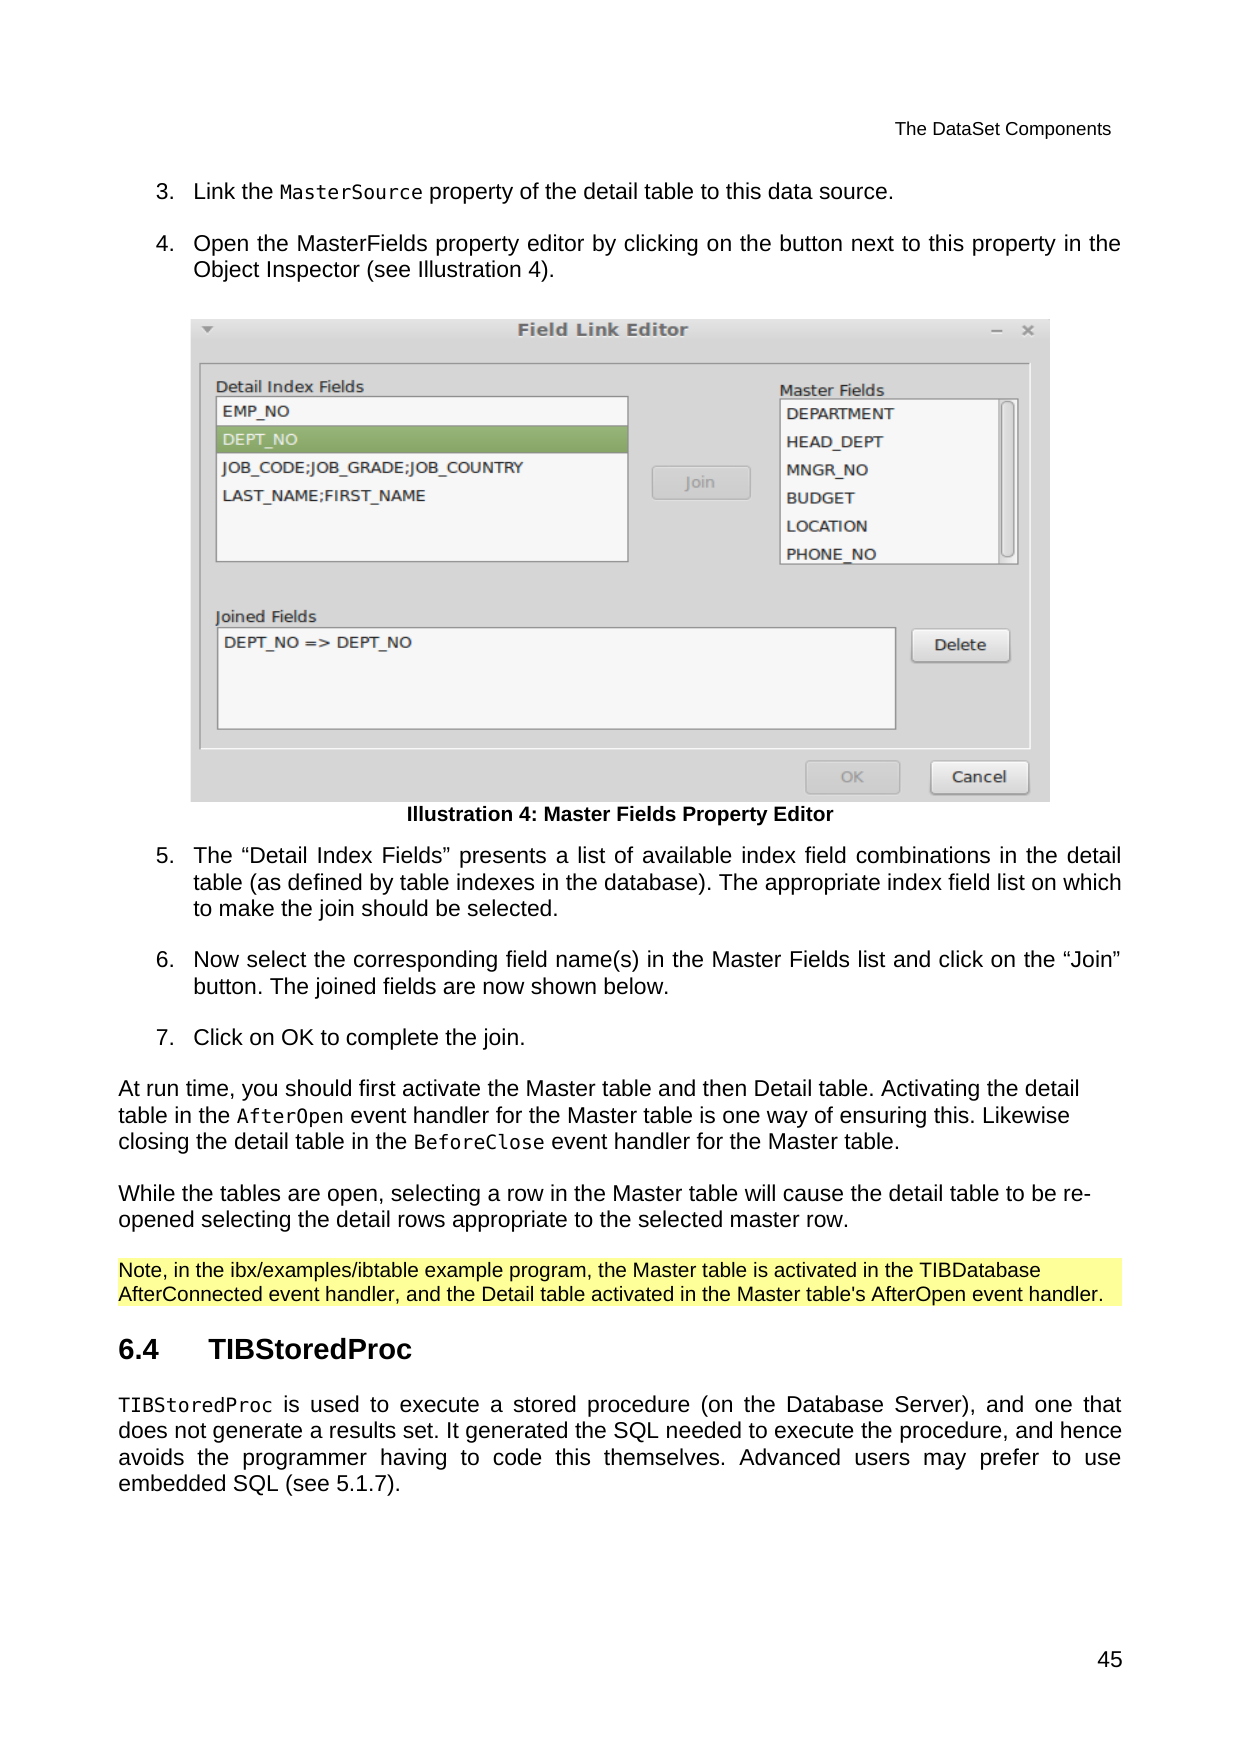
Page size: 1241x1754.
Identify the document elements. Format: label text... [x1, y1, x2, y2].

list Open the MasterFields property editor by clicking on the button next to this property in the Object Inspector (see Illustration 4). [156, 229, 1122, 282]
list Illustration 4: Master Fields Property Editor [191, 802, 1050, 826]
list Click on OK to complete the join. [156, 1024, 1122, 1050]
text TIBStoredProc is used to execute a stored procedure (on the Database Server), and one that does not generate a results set. It generated the SQL needed to execute the procedure, and hence avoids the programmer having to code this themselves. Advanced users may prefer to use embedded SQL (see 5.1.7). [118, 1391, 1122, 1496]
list The “Detail Index Fields” presents a list of available index field combinations in the detail table (as defined by table indexes in the database). The appropriate index field list on which to make the join should be selected. [156, 307, 1122, 921]
list Now select the corresponding field name(s) in the Master Fields list and click on the “Join” button. The joined fields are now shown below. [156, 946, 1122, 999]
text Note, in the ibx/examples/ibtable example program, the Master table is activated in the TIBDatabase AfterConnected event handler, and the Detail table activated in the Master table's AfterOpen event handler. [118, 1258, 1122, 1306]
text While the tables are open, selecting a row in the Master table will cause the detail table to be re-opened selecting the detail rows appropriate to the selected master row. [118, 1180, 1122, 1233]
picture [190, 319, 1050, 802]
subtitle TIBStoredProc [118, 1332, 1122, 1365]
text At run time, you should first activate the Master table and then Detail table. Activating the detail table in the AfterOpen event handler for the Master table is one way of ensuring this. Likewise closing the detail table in the BeforeClose event handler for the Master table. [118, 1075, 1122, 1154]
list Link the MasterSource property of the detail table to this data source. [156, 178, 1122, 204]
